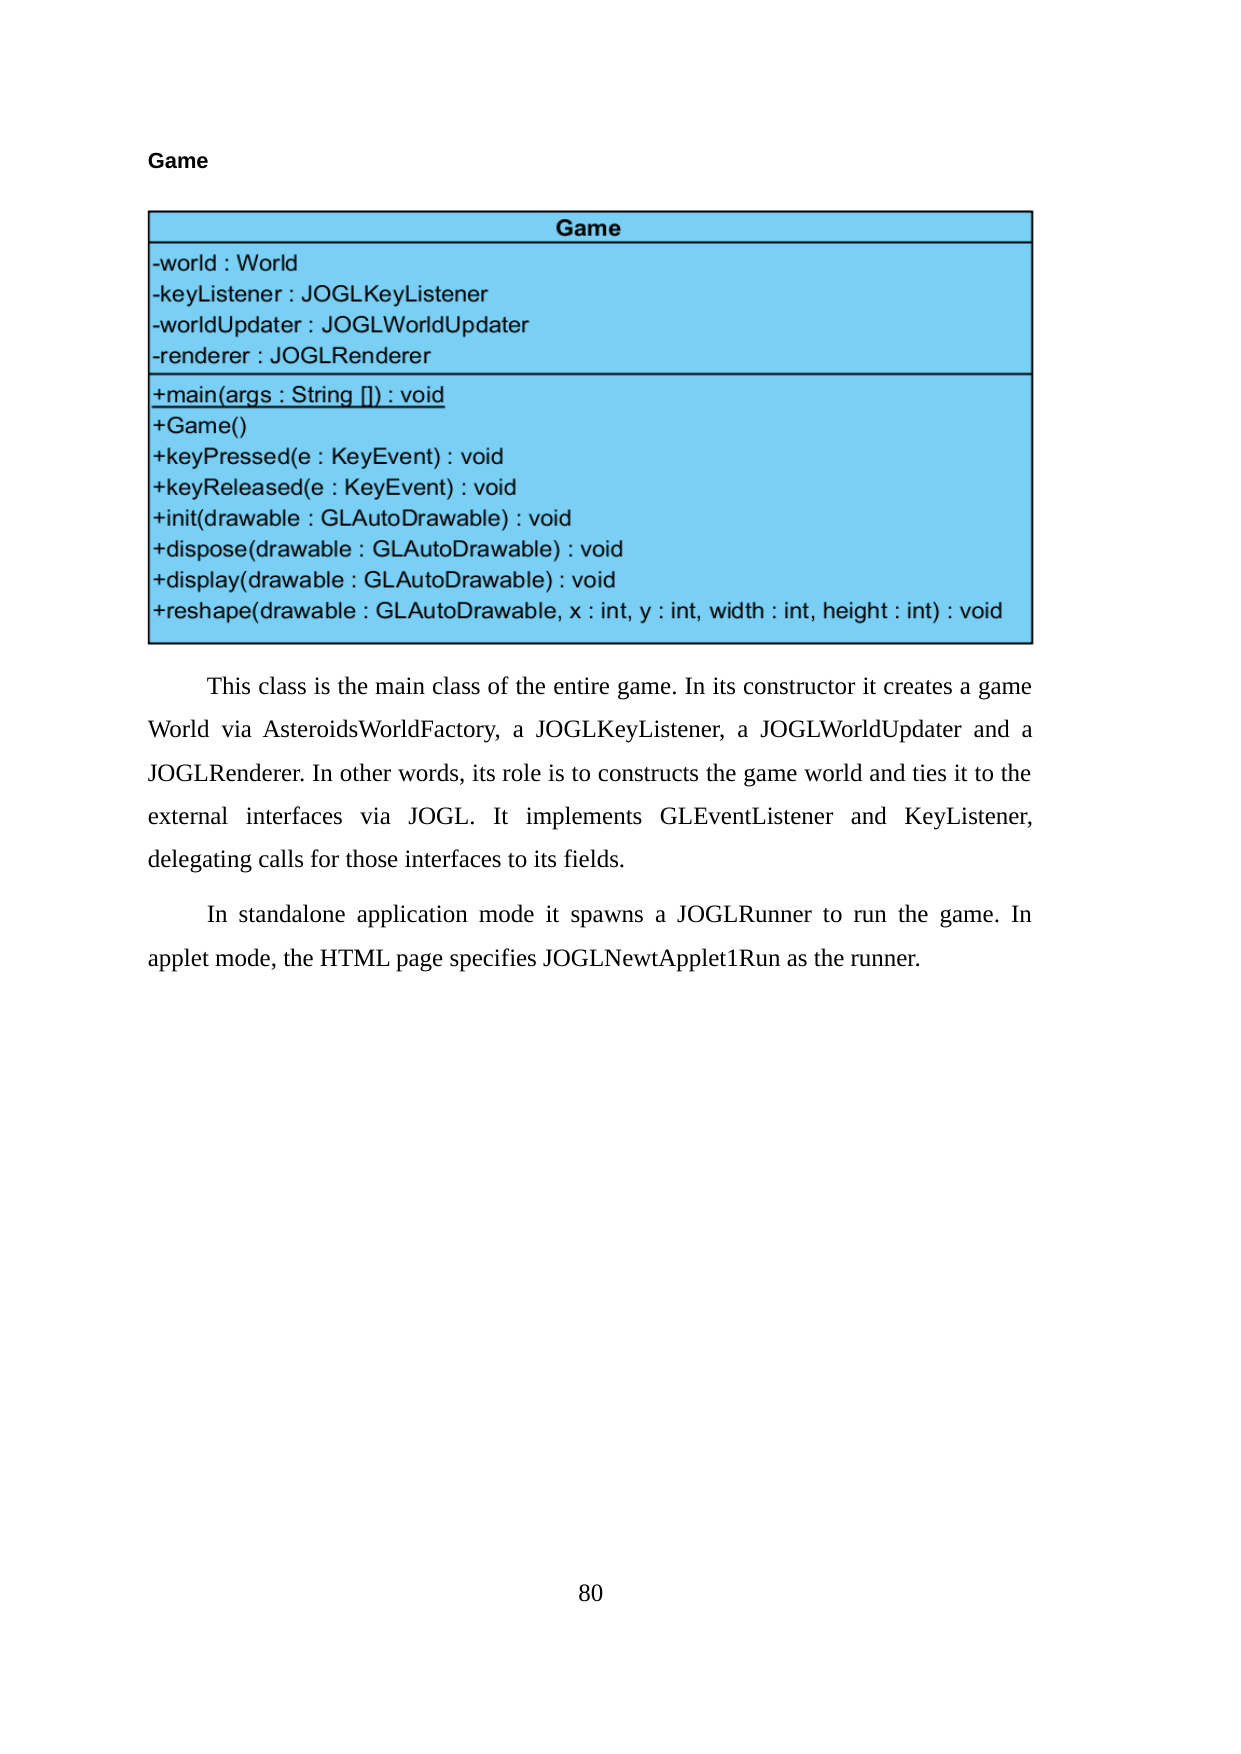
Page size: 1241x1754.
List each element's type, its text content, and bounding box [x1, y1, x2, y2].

text This class is the main class of the entire game. In its constructor it creates a game World via AsteroidsWorldFactory, a JOGLKeyListener, a JOGLWorldUpdater and a JOGLRenderer. In other words, its role is to constructs the game world and ties it to the external interfaces via JOGL. It implements GLEventListener and KeyListener, delegating calls for those interfaces to its fields. [148, 671, 1033, 873]
picture [147, 210, 1034, 645]
subtitle Game [148, 148, 1033, 173]
text In standalone application mode it spawns a JOGLRunner to run the game. In applet mode, the HTML page specifies JOGLNewtApplet1Run as the runner. [148, 899, 1033, 971]
